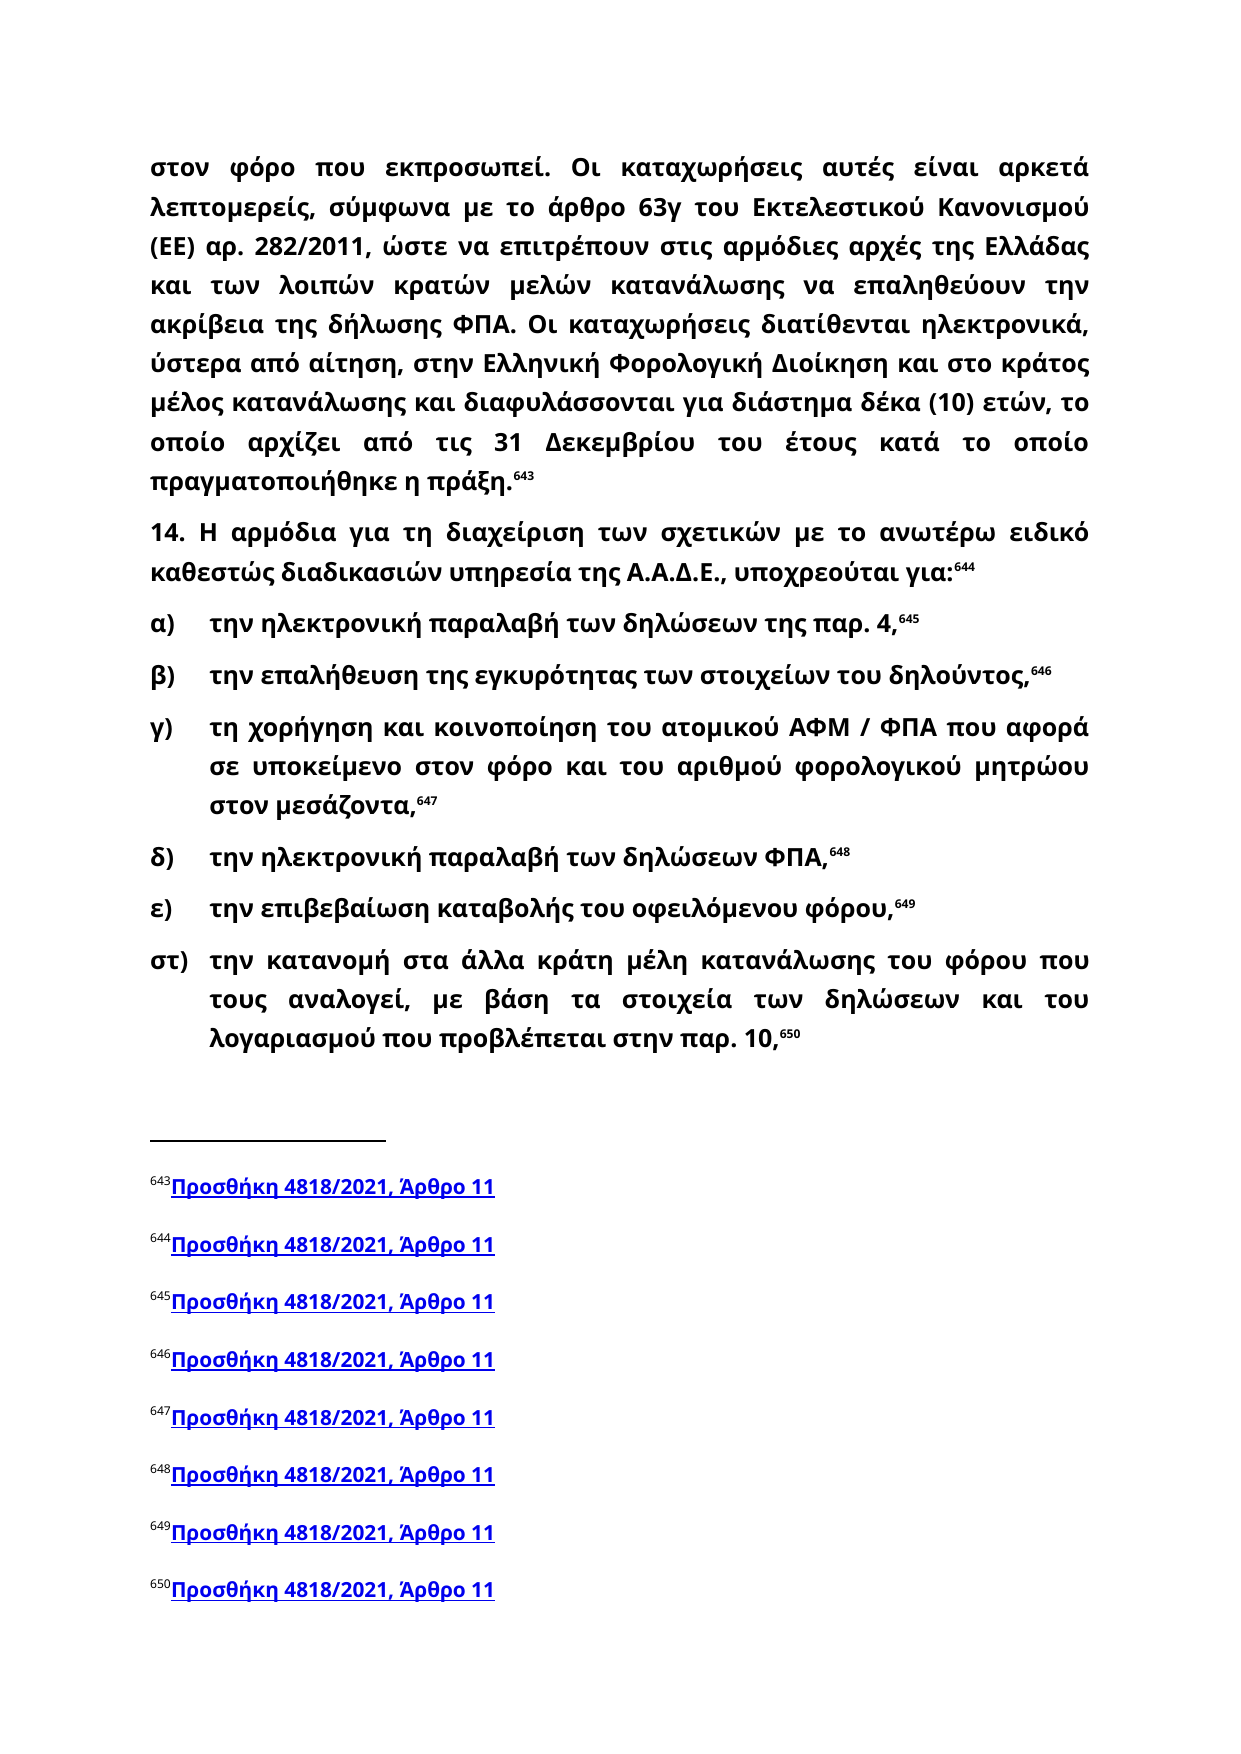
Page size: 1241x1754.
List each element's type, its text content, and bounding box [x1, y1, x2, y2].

text στον φόρο που εκπροσωπεί. Οι καταχωρήσεις αυτές είναι αρκετά λεπτομερείς, σύμφωνα με το άρθρο 63γ του Εκτελεστικού Κανονισμού (ΕΕ) αρ. 282/2011, ώστε να επιτρέπουν στις αρμόδιες αρχές της Ελλάδας και των λοιπών κρατών μελών κατανάλωσης να επαληθεύουν την ακρίβεια της δήλωσης ΦΠΑ. Οι καταχωρήσεις διατίθενται ηλεκτρονικά, ύστερα από αίτηση, στην Ελληνική Φορολογική Διοίκηση και στο κράτος μέλος κατανάλωσης και διαφυλάσσονται για διάστημα δέκα (10) ετών, το οποίο αρχίζει από τις 31 Δεκεμβρίου του έτους κατά το οποίο πραγματοποιήθηκε η πράξη. [150, 150, 1090, 497]
text Προσθήκη 4818/2021, Άρθρο 11 [150, 1460, 1090, 1489]
text Προσθήκη 4818/2021, Άρθρο 11 [150, 1230, 1090, 1258]
text 14. Η αρμόδια για τη διαχείριση των σχετικών με το ανωτέρω ειδικό καθεστώς διαδικασιών υπηρεσία της Α.Α.Δ.Ε., υποχρεούται για: [150, 515, 1090, 588]
text Προσθήκη 4818/2021, Άρθρο 11 [150, 1172, 1090, 1201]
list στ) την κατανομή στα άλλα κράτη μέλη κατανάλωσης του φόρου που τους αναλογεί, με βάση τα στοιχεία των δηλώσεων και του λογαριασμού που προβλέπεται στην παρ. 10, [150, 942, 1090, 1055]
list α) την ηλεκτρονική παραλαβή των δηλώσεων της παρ. 4, [150, 606, 1090, 640]
list β) την επαλήθευση της εγκυρότητας των στοιχείων του δηλούντος, [150, 657, 1090, 692]
text Προσθήκη 4818/2021, Άρθρο 11 [150, 1403, 1090, 1431]
list ε) την επιβεβαίωση καταβολής του οφειλόμενου φόρου, [150, 891, 1090, 925]
text Προσθήκη 4818/2021, Άρθρο 11 [150, 1345, 1090, 1373]
text Προσθήκη 4818/2021, Άρθρο 11 [150, 1518, 1090, 1546]
list δ) την ηλεκτρονική παραλαβή των δηλώσεων ΦΠΑ, [150, 839, 1090, 873]
text Προσθήκη 4818/2021, Άρθρο 11 [150, 1287, 1090, 1316]
list γ) τη χορήγηση και κοινοποίηση του ατομικού ΑΦΜ / ΦΠΑ που αφορά σε υποκείμενο στον φόρο και του αριθμού φορολογικού μητρώου στον μεσάζοντα, [150, 709, 1090, 822]
text Προσθήκη 4818/2021, Άρθρο 11 [150, 1576, 1090, 1604]
